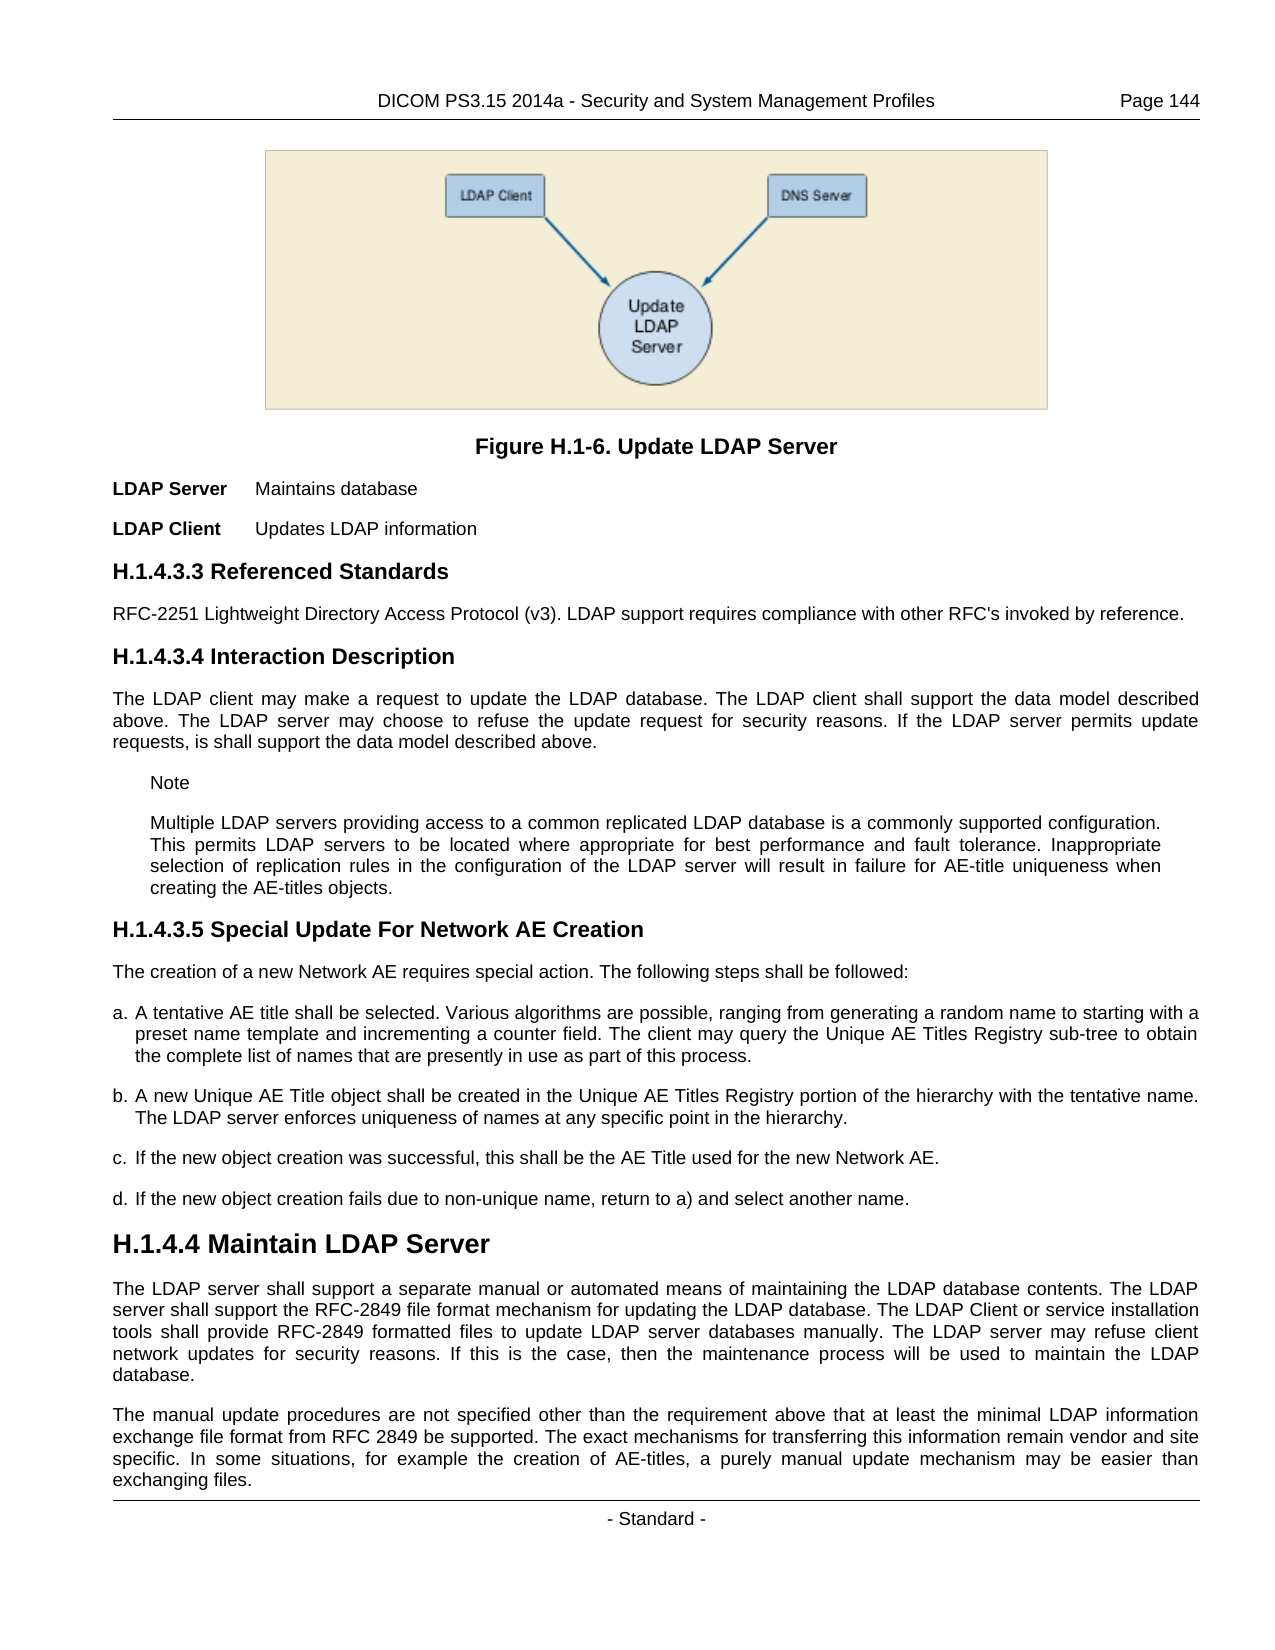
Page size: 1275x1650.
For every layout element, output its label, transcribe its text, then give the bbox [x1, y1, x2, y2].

text The creation of a new Network AE requires special action. The following steps shall be followed: [112, 961, 1200, 983]
text LDAP Server Maintains database [112, 478, 1200, 499]
text H.1.4.3.3 Referenced Standards [112, 558, 1200, 584]
text RFC-2251 Lightweight Directory Access Protocol (v3). LDAP support requires compliance with other RFC's invoked by reference. [112, 603, 1200, 625]
text The LDAP client may make a request to update the LDAP database. The LDAP client shall support the data model described above. The LDAP server may choose to refuse the update request for security reasons. If the LDAP server permits update requests, is shall support the data model described above. [112, 688, 1200, 753]
list A new Unique AE Title object shall be created in the Unique AE Titles Registry portion of the hierarchy with the tentative name. The LDAP server enforces uniqueness of names at any specific point in the hierarchy. [112, 1085, 1200, 1128]
text Multiple LDAP servers providing access to a common replicated LDAP database is a commonly supported configuration. This permits LDAP servers to be located where appropriate for best performance and fault tolerance. Inappropriate selection of replication rules in the configuration of the LDAP server will result in failure for AE-title uniqueness when creating the AE-titles objects. [150, 812, 1162, 898]
text The manual update procedures are not specified other than the requirement above that at least the minimal LDAP information exchange file format from RFC 2849 be supported. The exact mechanisms for transferring this information remain vendor and site specific. In some situations, for example the creation of AE-titles, a purely manual update mechanism may be easier than exchanging files. [112, 1404, 1200, 1490]
text Note [150, 771, 1162, 793]
text LDAP Client Updates LDAP information [112, 518, 1200, 540]
list A tentative AE title shall be selected. Various algorithms are possible, ranging from generating a random name to starting with a preset name template and incrementing a counter field. The client may query the Unique AE Titles Registry sub-tree to obtain the complete list of names that are presently in use as part of this process. [112, 1002, 1200, 1066]
text H.1.4.3.4 Interaction Description [112, 643, 1200, 669]
text The LDAP server shall support a separate manual or automated means of maintaining the LDAP database contents. The LDAP server shall support the RFC-2849 file format mechanism for updating the LDAP database. The LDAP Client or service installation tools shall provide RFC-2849 formatted files to update LDAP server databases manually. The LDAP server may refuse client network updates for security reasons. If this is the case, then the maintenance process will be used to maintain the LDAP database. [112, 1278, 1200, 1385]
picture [264, 150, 1049, 411]
text Figure H.1-6. Update LDAP Server [112, 433, 1200, 459]
list If the new object creation was successful, this shall be the AE Title used for the new Network AE. [112, 1147, 1200, 1168]
text H.1.4.3.5 Special Update For Network AE Creation [112, 917, 1200, 943]
list If the new object creation fails due to non-unique name, return to a) and select another name. [112, 1187, 1200, 1209]
text H.1.4.4 Maintain LDAP Server [112, 1228, 1200, 1259]
